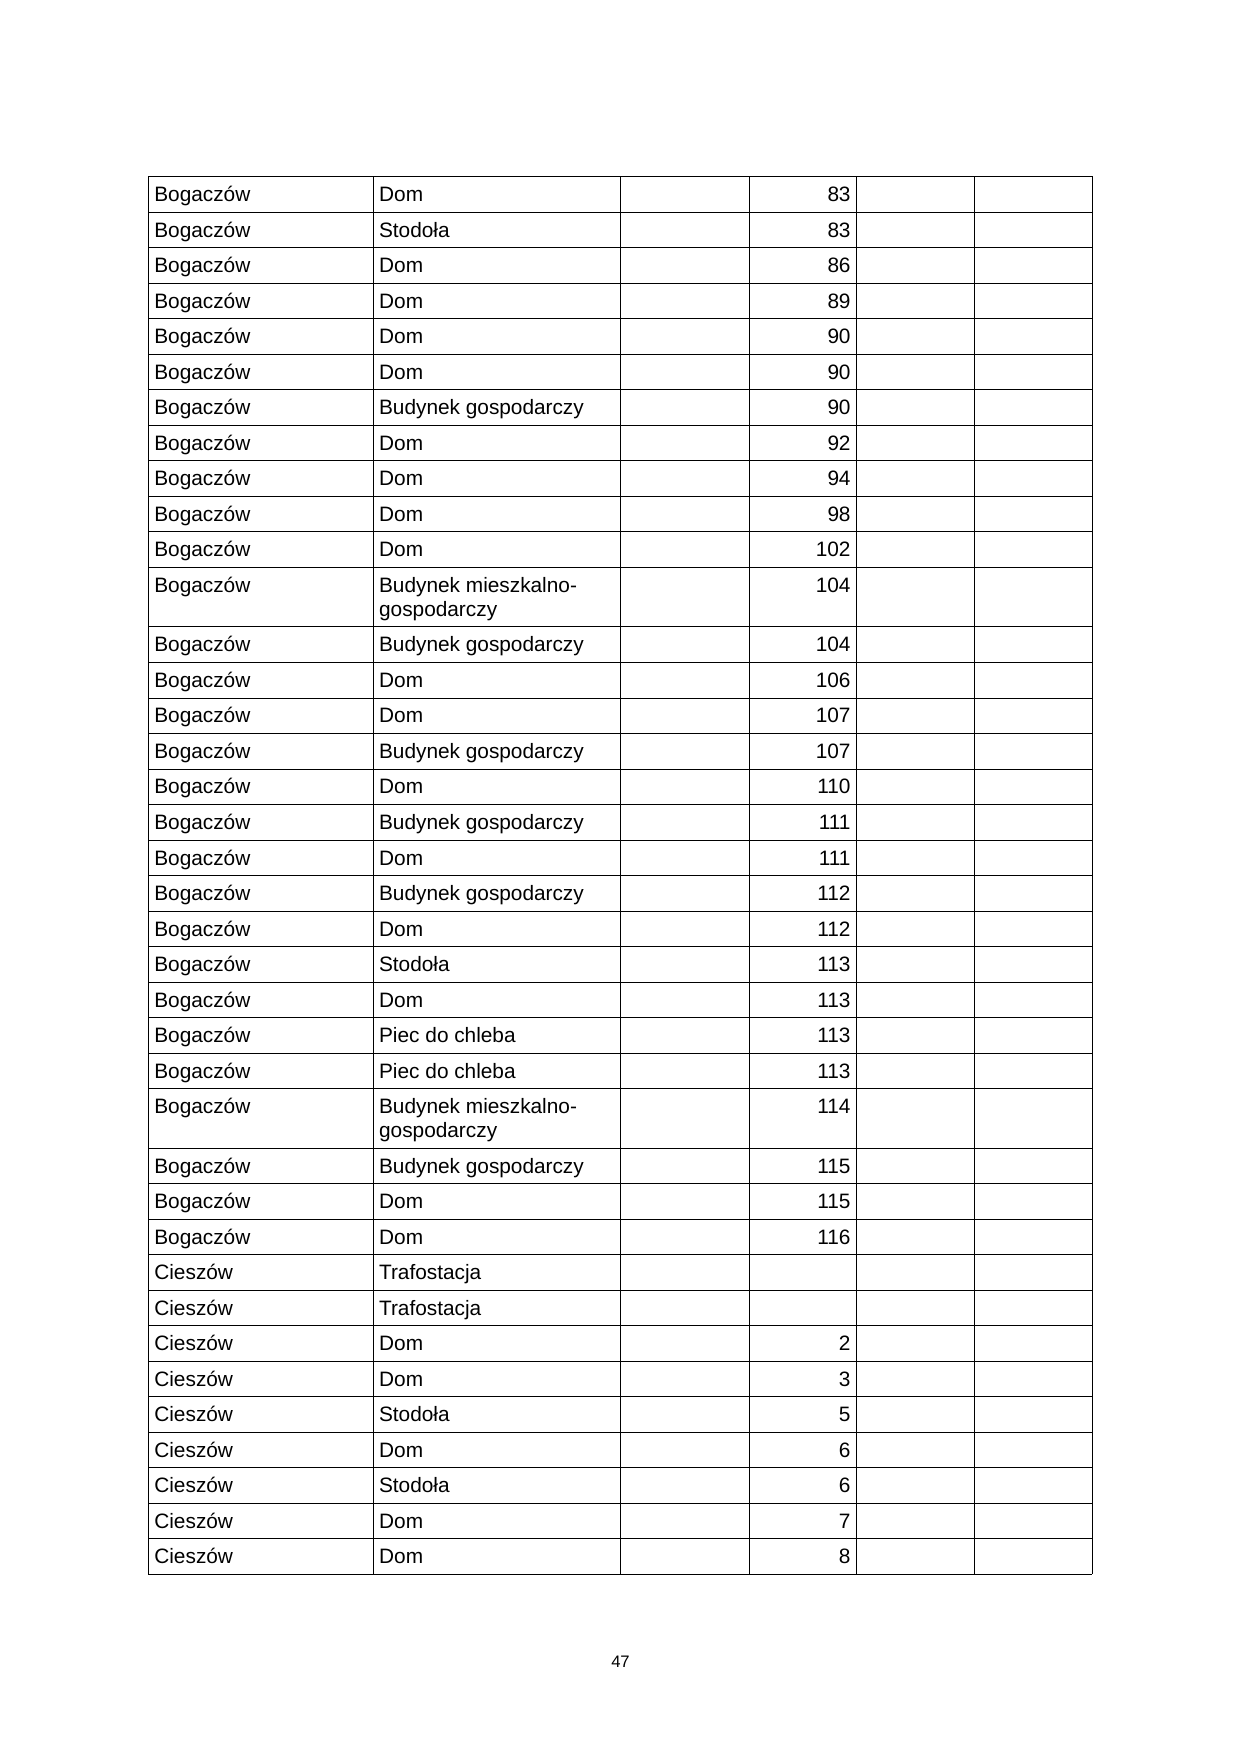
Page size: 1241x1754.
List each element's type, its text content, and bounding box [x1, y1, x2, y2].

table_cell [857, 1326, 974, 1361]
table_cell Budynek gospodarczy [374, 1149, 620, 1183]
table_cell [857, 1291, 974, 1325]
table_cell [975, 805, 1092, 839]
table_cell [621, 213, 749, 247]
table_cell 114 [750, 1089, 856, 1148]
table_cell [750, 1291, 856, 1325]
table_cell [857, 390, 974, 425]
table_cell [857, 983, 974, 1017]
table_cell Budynek gospodarczy [374, 734, 620, 768]
table_cell [975, 1433, 1092, 1467]
table_cell Bogaczów [149, 805, 373, 839]
table_cell [857, 1054, 974, 1088]
table_cell [975, 284, 1092, 318]
table_cell [975, 663, 1092, 697]
table_cell Bogaczów [149, 699, 373, 733]
table_cell [857, 177, 974, 212]
table_cell [857, 663, 974, 697]
table_cell Cieszów [149, 1397, 373, 1432]
table_cell [857, 770, 974, 804]
table_cell Piec do chleba [374, 1054, 620, 1088]
table_cell Bogaczów [149, 983, 373, 1017]
table_cell [857, 1468, 974, 1503]
table_cell Dom [374, 532, 620, 567]
table_cell [857, 734, 974, 768]
table_cell Bogaczów [149, 248, 373, 283]
table_cell Dom [374, 770, 620, 804]
table_cell Bogaczów [149, 1054, 373, 1088]
table_cell Bogaczów [149, 1149, 373, 1183]
table_cell [621, 1291, 749, 1325]
table_cell Bogaczów [149, 912, 373, 946]
table_cell [975, 1255, 1092, 1290]
table_cell [857, 532, 974, 567]
table_cell [621, 461, 749, 496]
table_cell [621, 627, 749, 662]
table_cell 6 [750, 1433, 856, 1467]
table_cell [621, 1504, 749, 1538]
table_cell [621, 177, 749, 212]
table_cell Cieszów [149, 1504, 373, 1538]
table_cell [621, 947, 749, 982]
table_cell [975, 699, 1092, 733]
table_cell [975, 1539, 1092, 1574]
table_cell [975, 627, 1092, 662]
table_cell Cieszów [149, 1433, 373, 1467]
table_cell Dom [374, 248, 620, 283]
table_cell [857, 1504, 974, 1538]
table_cell Bogaczów [149, 770, 373, 804]
table_cell Cieszów [149, 1326, 373, 1361]
table_cell Dom [374, 284, 620, 318]
table_cell [975, 1326, 1092, 1361]
table_cell Bogaczów [149, 734, 373, 768]
table_cell Bogaczów [149, 532, 373, 567]
table_cell 111 [750, 841, 856, 875]
table_cell Cieszów [149, 1255, 373, 1290]
table_cell [857, 1089, 974, 1148]
table_cell [975, 461, 1092, 496]
table_cell [975, 912, 1092, 946]
table_cell Dom [374, 699, 620, 733]
table_cell [975, 213, 1092, 247]
table_cell [621, 390, 749, 425]
table_cell Bogaczów [149, 177, 373, 212]
table_cell [621, 284, 749, 318]
table_cell Dom [374, 1326, 620, 1361]
table_cell 7 [750, 1504, 856, 1538]
table_cell 89 [750, 284, 856, 318]
table_cell [857, 213, 974, 247]
table_cell 98 [750, 497, 856, 531]
table_cell 83 [750, 177, 856, 212]
table_cell 90 [750, 390, 856, 425]
table_cell Dom [374, 497, 620, 531]
table_cell Cieszów [149, 1362, 373, 1396]
table_cell Bogaczów [149, 627, 373, 662]
table_cell [857, 248, 974, 283]
table_cell [621, 734, 749, 768]
table_cell [857, 912, 974, 946]
table_cell [621, 1089, 749, 1148]
table_cell Dom [374, 426, 620, 460]
table_cell Dom [374, 912, 620, 946]
table_cell Dom [374, 1220, 620, 1254]
table_cell Cieszów [149, 1291, 373, 1325]
table_cell [857, 627, 974, 662]
table_cell Budynek mieszkalno-gospodarczy [374, 568, 620, 626]
table_cell [621, 1433, 749, 1467]
table_cell Cieszów [149, 1539, 373, 1574]
table_cell 86 [750, 248, 856, 283]
table_cell Dom [374, 177, 620, 212]
table_cell Dom [374, 355, 620, 389]
table_cell Trafostacja [374, 1291, 620, 1325]
table_cell [621, 1018, 749, 1053]
table_cell [975, 177, 1092, 212]
table_cell [975, 426, 1092, 460]
table_cell Bogaczów [149, 461, 373, 496]
table_cell Bogaczów [149, 319, 373, 354]
table_cell [621, 319, 749, 354]
table_cell [621, 1539, 749, 1574]
table_cell [975, 1362, 1092, 1396]
table_cell [621, 770, 749, 804]
table_cell [621, 1397, 749, 1432]
table_cell [621, 876, 749, 911]
table_cell Bogaczów [149, 497, 373, 531]
table_cell Bogaczów [149, 663, 373, 697]
table_cell [857, 1149, 974, 1183]
table_cell [621, 1184, 749, 1219]
table_cell 8 [750, 1539, 856, 1574]
table_cell 6 [750, 1468, 856, 1503]
table_cell [621, 1326, 749, 1361]
table_cell [621, 532, 749, 567]
table_cell Cieszów [149, 1468, 373, 1503]
table_cell Trafostacja [374, 1255, 620, 1290]
table_cell [975, 1220, 1092, 1254]
table_cell Bogaczów [149, 841, 373, 875]
table_cell [857, 805, 974, 839]
table_cell [975, 1184, 1092, 1219]
table_cell [857, 568, 974, 626]
table_cell [621, 805, 749, 839]
table_cell [750, 1255, 856, 1290]
table_cell 113 [750, 1018, 856, 1053]
table_cell 90 [750, 355, 856, 389]
table_cell Bogaczów [149, 213, 373, 247]
table_cell [975, 497, 1092, 531]
table_cell Bogaczów [149, 426, 373, 460]
table_cell 3 [750, 1362, 856, 1396]
table_cell [857, 497, 974, 531]
table_cell [621, 355, 749, 389]
table_cell Bogaczów [149, 947, 373, 982]
table_cell 107 [750, 699, 856, 733]
table_cell 115 [750, 1149, 856, 1183]
table_cell [975, 841, 1092, 875]
table_cell Bogaczów [149, 390, 373, 425]
table_cell [857, 355, 974, 389]
table_cell [857, 1184, 974, 1219]
table_cell 90 [750, 319, 856, 354]
table_cell [857, 319, 974, 354]
table_cell [857, 699, 974, 733]
table_cell Dom [374, 1539, 620, 1574]
table_cell 106 [750, 663, 856, 697]
table_cell Stodoła [374, 1468, 620, 1503]
table_cell 112 [750, 876, 856, 911]
table_cell 115 [750, 1184, 856, 1219]
table_cell [975, 1291, 1092, 1325]
table_cell [857, 1018, 974, 1053]
table_cell 112 [750, 912, 856, 946]
table_cell 102 [750, 532, 856, 567]
table_cell [857, 284, 974, 318]
table_cell [621, 912, 749, 946]
table_cell Budynek gospodarczy [374, 876, 620, 911]
table_cell Dom [374, 1362, 620, 1396]
table_cell [621, 663, 749, 697]
table_cell Stodoła [374, 1397, 620, 1432]
table_cell Dom [374, 841, 620, 875]
table_cell 113 [750, 947, 856, 982]
table_cell 116 [750, 1220, 856, 1254]
table_cell Bogaczów [149, 1220, 373, 1254]
table_cell [857, 1433, 974, 1467]
table_cell 2 [750, 1326, 856, 1361]
table_cell [621, 426, 749, 460]
table_cell Dom [374, 1433, 620, 1467]
table_cell [975, 248, 1092, 283]
table_cell [621, 1362, 749, 1396]
table_cell [975, 1149, 1092, 1183]
table_cell [621, 1468, 749, 1503]
table_cell Budynek mieszkalno-gospodarczy [374, 1089, 620, 1148]
table_cell Dom [374, 461, 620, 496]
table_cell 92 [750, 426, 856, 460]
table_cell [975, 1397, 1092, 1432]
table_cell 110 [750, 770, 856, 804]
table_cell Stodoła [374, 947, 620, 982]
table_cell [621, 497, 749, 531]
table_cell Dom [374, 663, 620, 697]
table_cell Budynek gospodarczy [374, 390, 620, 425]
table_cell [857, 1220, 974, 1254]
table_cell [857, 876, 974, 911]
table_cell Bogaczów [149, 568, 373, 626]
table_cell [857, 947, 974, 982]
table_cell [857, 841, 974, 875]
table_cell [621, 1149, 749, 1183]
table_cell 113 [750, 1054, 856, 1088]
table_cell [975, 983, 1092, 1017]
table_cell 111 [750, 805, 856, 839]
table_cell 83 [750, 213, 856, 247]
table_cell [975, 319, 1092, 354]
table_cell [975, 532, 1092, 567]
table_cell [621, 1255, 749, 1290]
table_cell Bogaczów [149, 1184, 373, 1219]
table_cell [621, 1054, 749, 1088]
table_cell [975, 1504, 1092, 1538]
table_cell [975, 947, 1092, 982]
table_cell [621, 983, 749, 1017]
table_cell Bogaczów [149, 1018, 373, 1053]
table_cell [621, 1220, 749, 1254]
table_cell [857, 1255, 974, 1290]
table_cell [857, 461, 974, 496]
table_cell [975, 1018, 1092, 1053]
table_cell [975, 1468, 1092, 1503]
table_cell 104 [750, 627, 856, 662]
table_cell 113 [750, 983, 856, 1017]
table_cell [621, 841, 749, 875]
table_cell Bogaczów [149, 284, 373, 318]
table_cell [975, 876, 1092, 911]
table_cell [975, 770, 1092, 804]
table_cell [975, 390, 1092, 425]
table_cell [975, 734, 1092, 768]
table_cell Piec do chleba [374, 1018, 620, 1053]
table_cell Dom [374, 1184, 620, 1219]
table_cell [857, 1362, 974, 1396]
table_cell Dom [374, 983, 620, 1017]
table_cell [857, 1397, 974, 1432]
table_cell Stodoła [374, 213, 620, 247]
table_cell [621, 248, 749, 283]
table_cell [975, 355, 1092, 389]
table_cell [975, 568, 1092, 626]
table_cell [857, 426, 974, 460]
table_cell Dom [374, 1504, 620, 1538]
table_cell Budynek gospodarczy [374, 627, 620, 662]
table_cell Dom [374, 319, 620, 354]
table_cell [621, 699, 749, 733]
table_cell [975, 1054, 1092, 1088]
table_cell Bogaczów [149, 876, 373, 911]
table_cell 104 [750, 568, 856, 626]
table_cell 107 [750, 734, 856, 768]
table_cell Bogaczów [149, 1089, 373, 1148]
table_cell Budynek gospodarczy [374, 805, 620, 839]
table_cell 94 [750, 461, 856, 496]
table_cell [975, 1089, 1092, 1148]
table_cell Bogaczów [149, 355, 373, 389]
table_cell 5 [750, 1397, 856, 1432]
table_cell [621, 568, 749, 626]
table_cell [857, 1539, 974, 1574]
